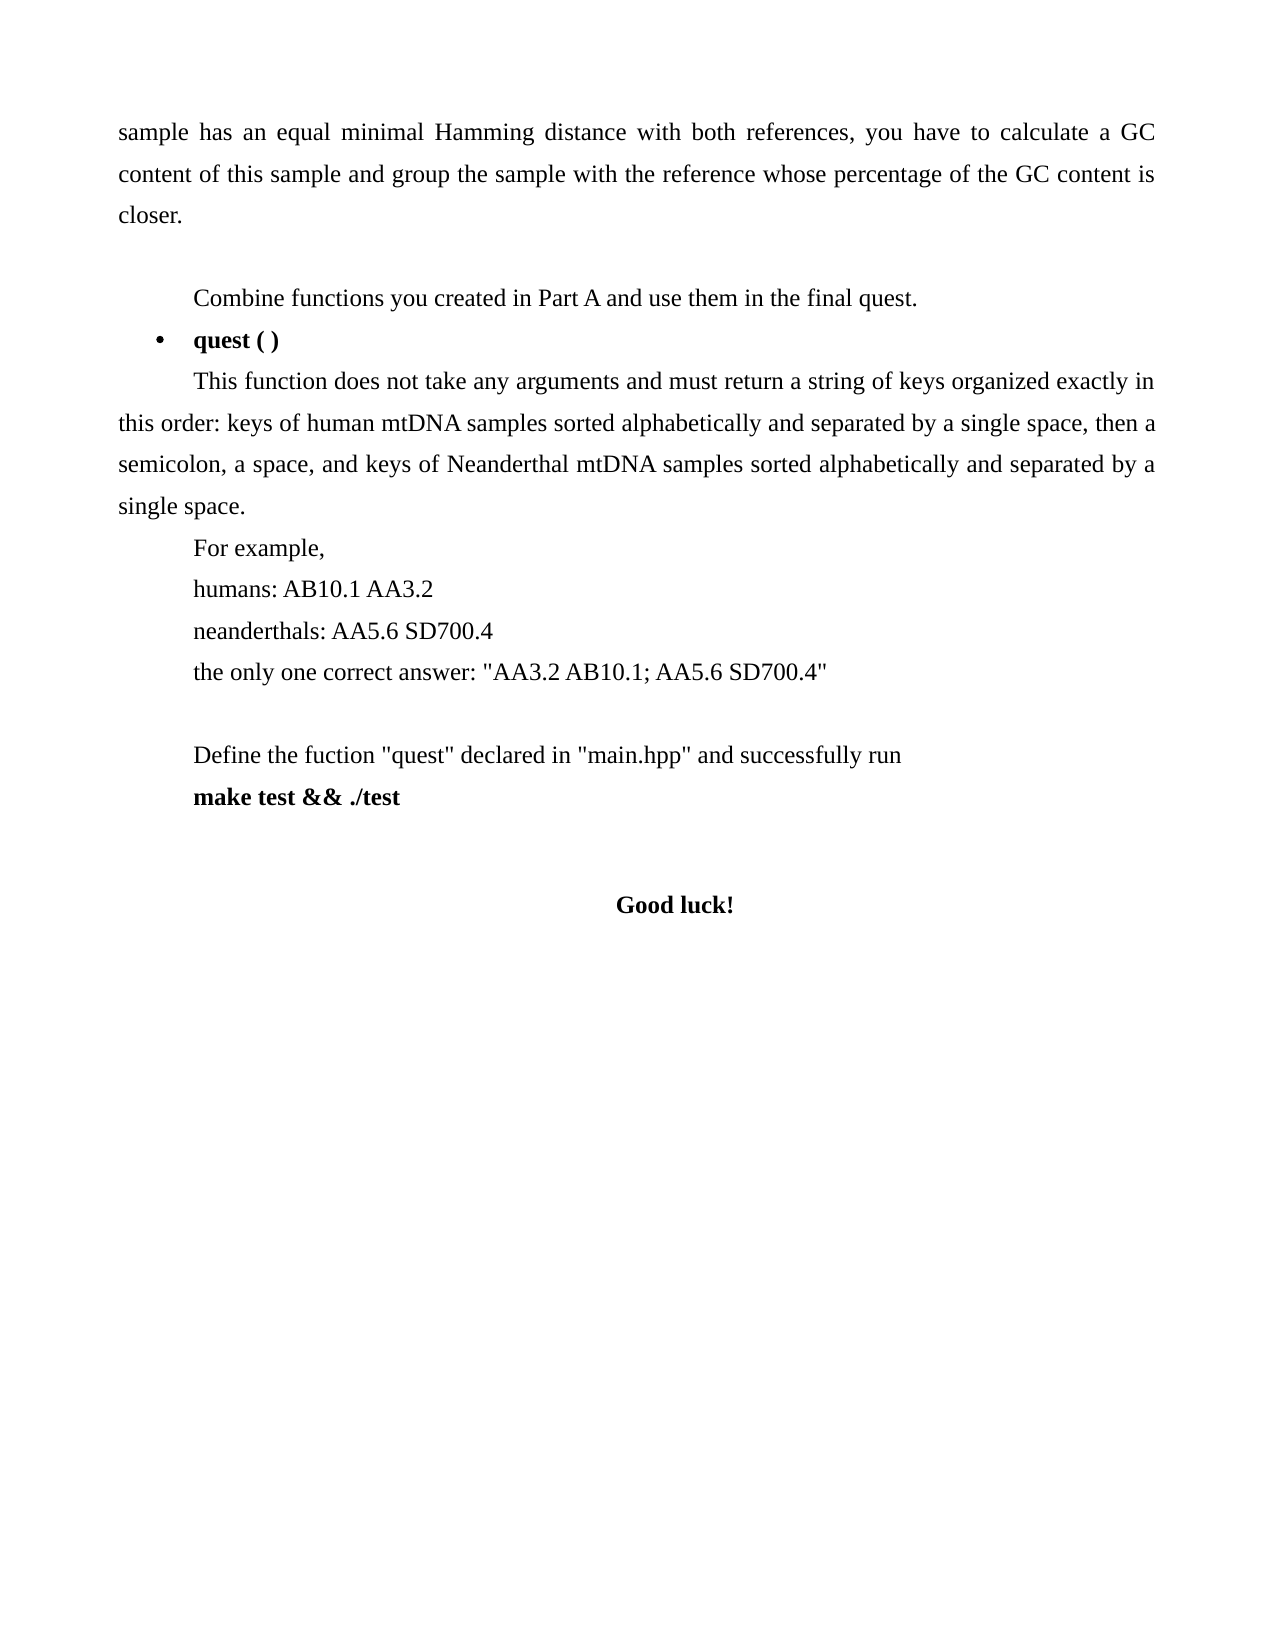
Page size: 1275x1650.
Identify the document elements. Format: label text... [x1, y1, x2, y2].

list quest ( ) [156, 326, 1157, 354]
text make test && ./test [118, 783, 1157, 811]
text Combine functions you created in Part A and use them in the final quest. [118, 284, 1157, 312]
text the only one correct answer: "AA3.2 AB10.1; AA5.6 SD700.4" [118, 658, 1157, 686]
text Good luck! [118, 891, 1157, 919]
text sample has an equal minimal Hamming distance with both references, you have to calculate a GC content of this sample and group the sample with the reference whose percentage of the GC content is closer. [118, 118, 1157, 229]
text humans: AB10.1 AA3.2 [118, 575, 1157, 603]
text This function does not take any arguments and must return a string of keys organized exactly in this order: keys of human mtDNA samples sorted alphabetically and separated by a single space, then a semicolon, a space, and keys of Neanderthal mtDNA samples sorted alphabetically and separated by a single space. [118, 367, 1157, 520]
text For example, [118, 534, 1157, 561]
text neanderthals: AA5.6 SD700.4 [118, 617, 1157, 644]
text Define the fuction "quest" declared in "main.hpp" and successfully run [118, 742, 1157, 769]
